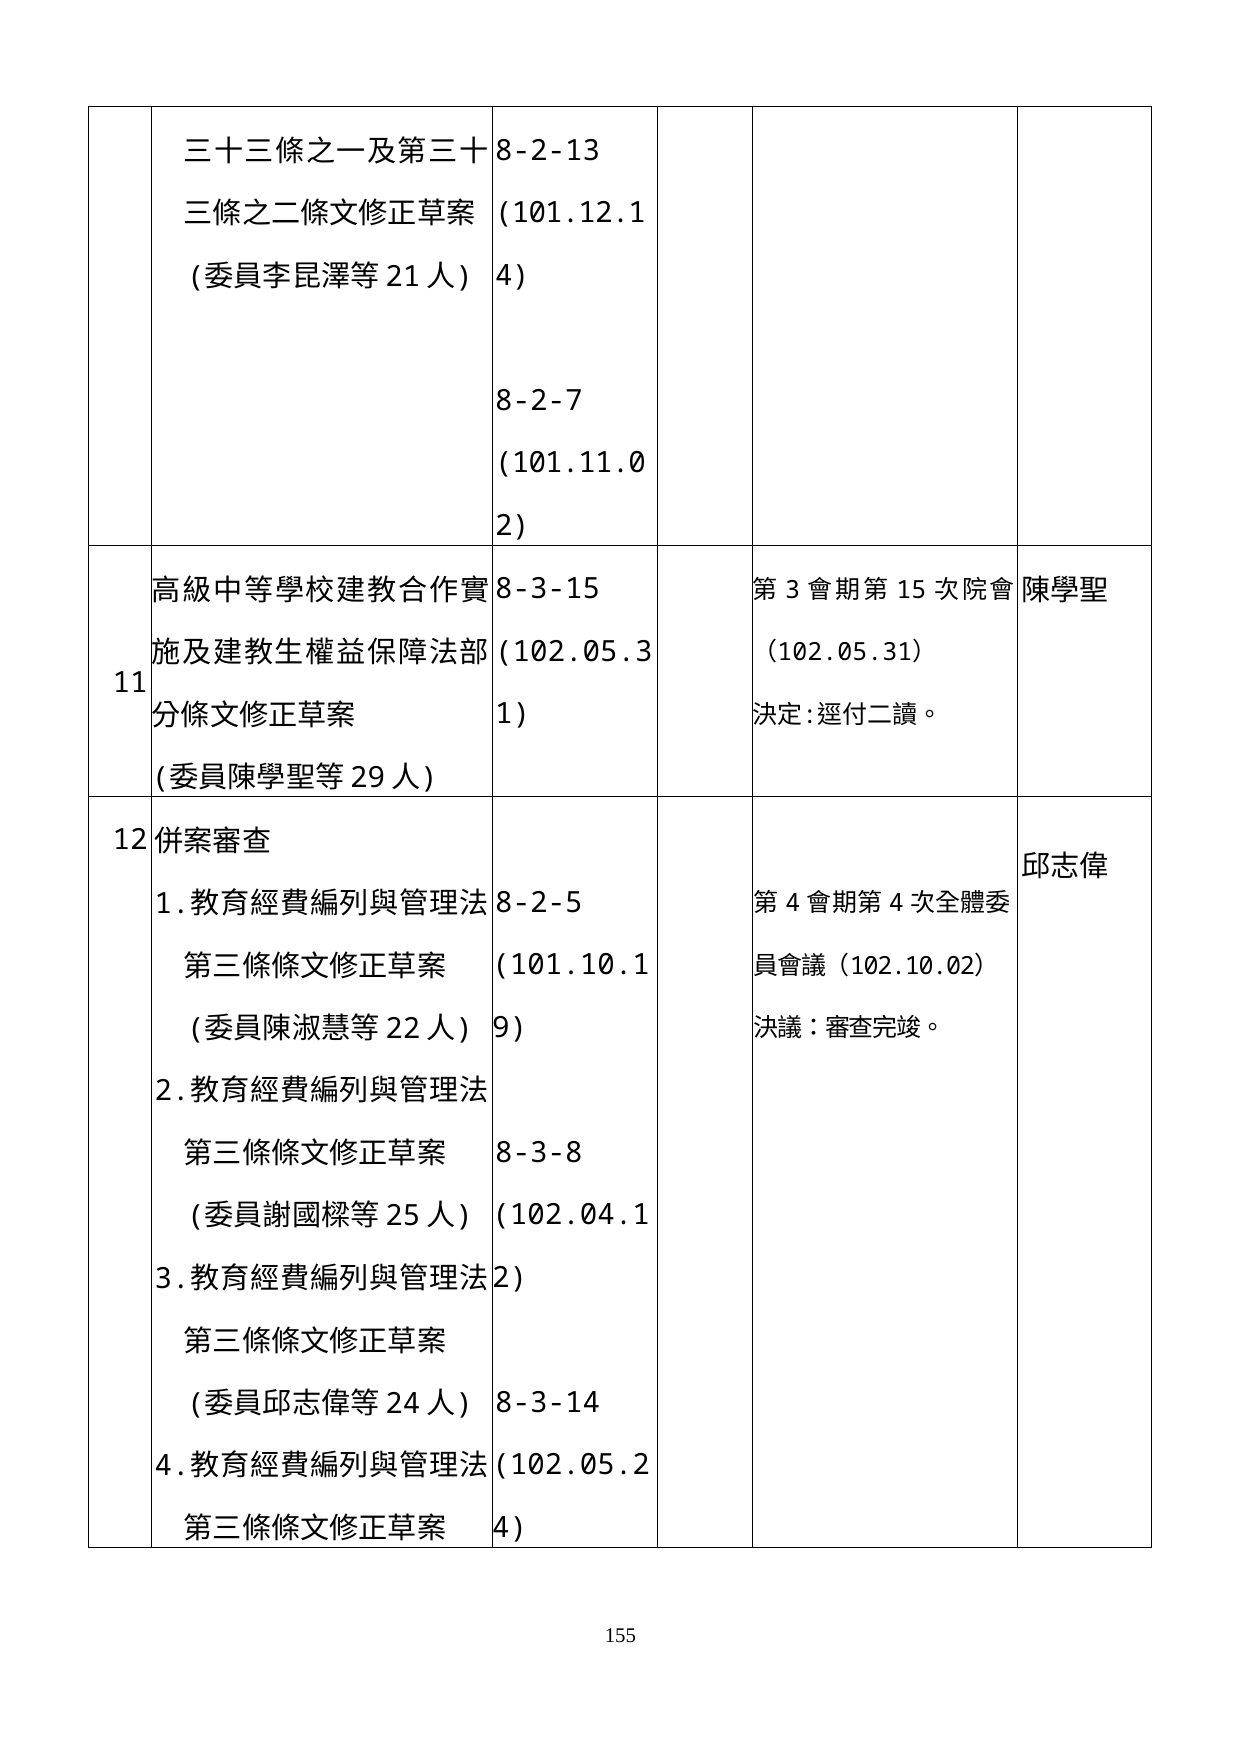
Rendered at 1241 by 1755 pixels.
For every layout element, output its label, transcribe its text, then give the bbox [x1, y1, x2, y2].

table_cell 第3會期第15次院會 （102.05.31） 決定:逕付二讀。 [753, 546, 1017, 796]
table_cell 8-3-15 (102.05.31) [493, 546, 657, 796]
table_cell [1018, 107, 1151, 544]
table_cell [89, 546, 151, 796]
table_cell [658, 546, 752, 796]
table_cell [658, 107, 752, 544]
table_cell [89, 797, 151, 1547]
table_cell 三十三條之一及第三十三條之二條文修正草案 (委員李昆澤等21人) [152, 107, 492, 544]
table_cell 併案審查 1.教育經費編列與管理法第三條條文修正草案 (委員陳淑慧等22人) 2.教育經費編列與管理法第三條條文修正草案 (委員謝國樑等25人) 3.教育經費編列與管理法第三條條文修正草案 (委員邱志偉等24人) 4.教育經費編列與管理法第三條條文修正草案 [152, 797, 492, 1547]
table_cell [753, 107, 1017, 544]
table_cell 邱志偉 [1018, 797, 1151, 1547]
table_cell 陳學聖 [1018, 546, 1151, 796]
table_cell 8-2-13 (101.12.14) 8-2-7 (101.11.02) [493, 107, 657, 544]
table_cell [89, 107, 151, 544]
table_cell 8-2-5 (101.10.19) 8-3-8 (102.04.12) 8-3-14 (102.05.24) [493, 797, 657, 1547]
table_cell [658, 797, 752, 1547]
table_cell 高級中等學校建教合作實施及建教生權益保障法部分條文修正草案 (委員陳學聖等29人) [152, 546, 492, 796]
table_cell 第4會期第4次全體委員會議（102.10.02） 決議：審查完竣。 [753, 797, 1017, 1547]
